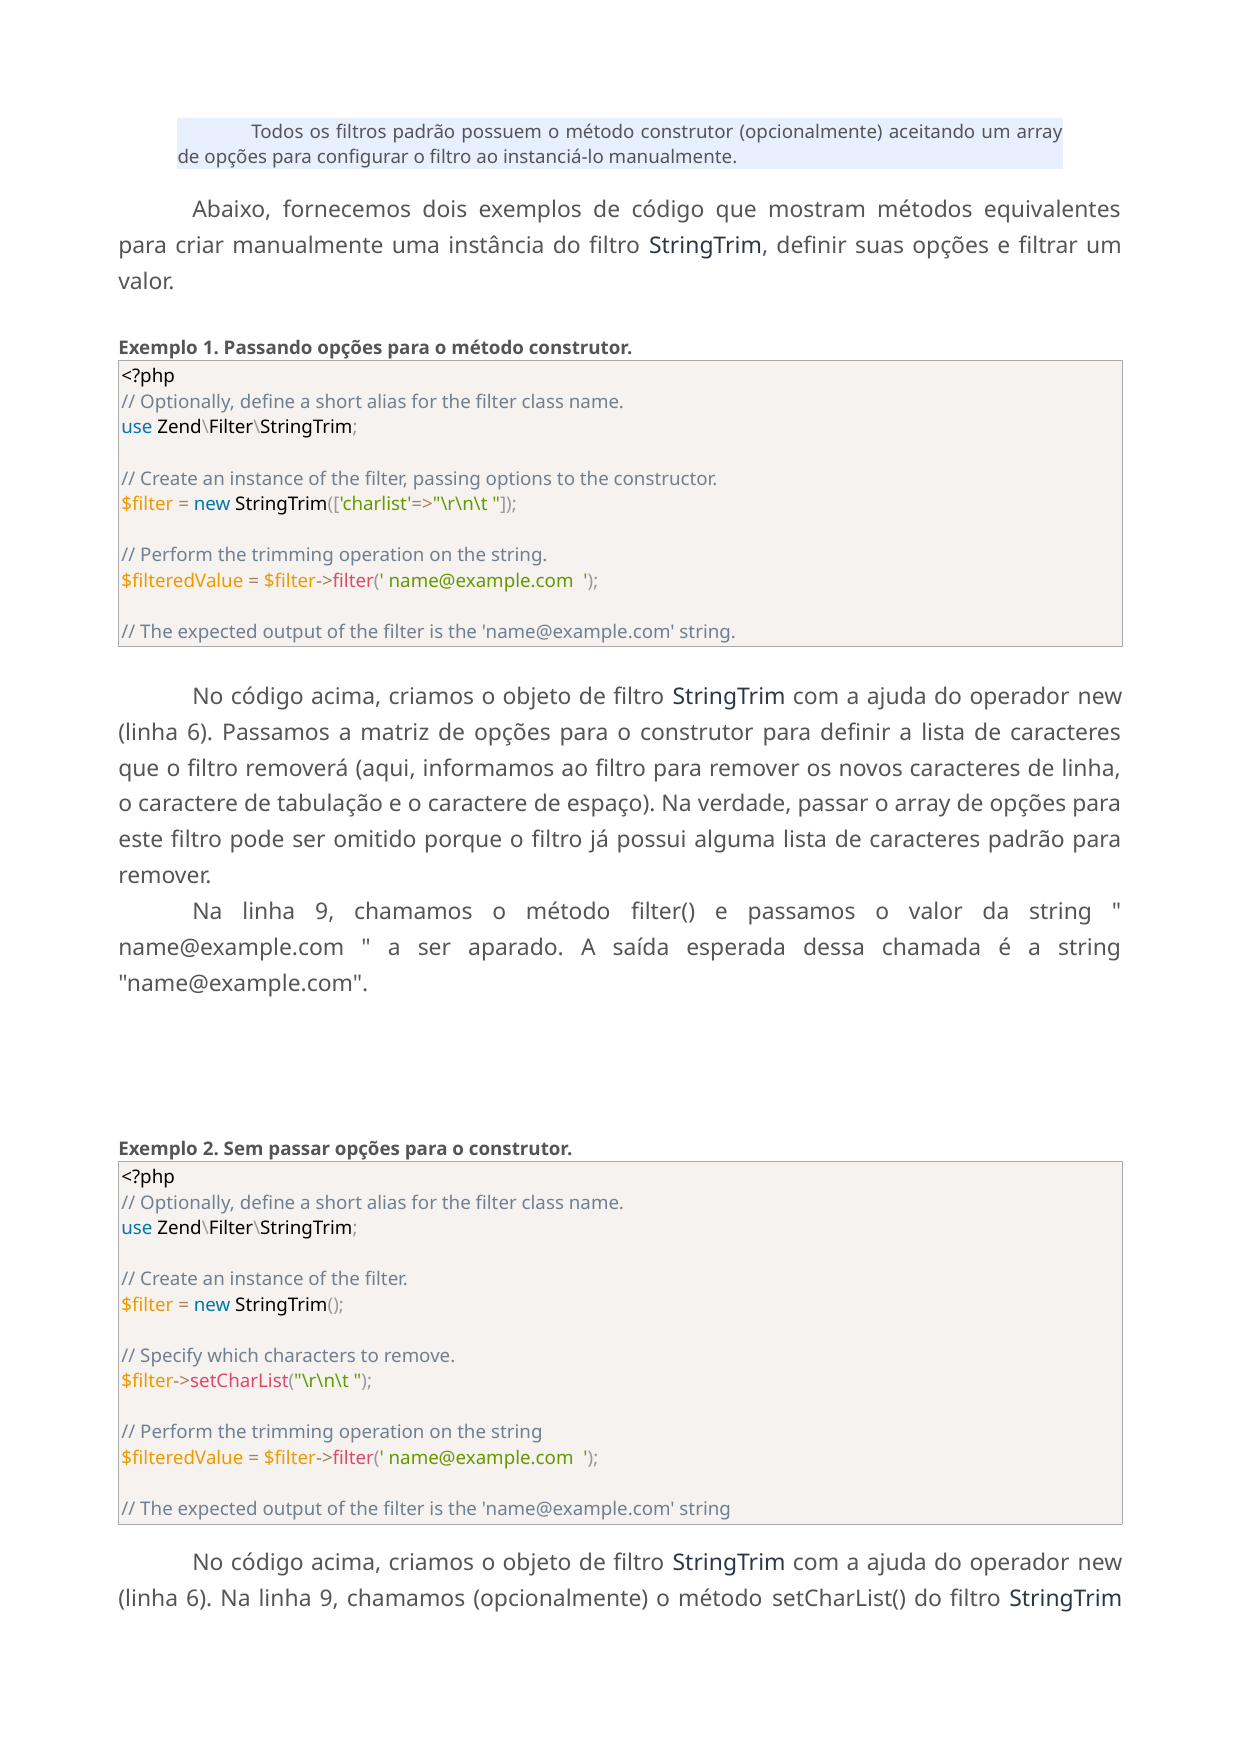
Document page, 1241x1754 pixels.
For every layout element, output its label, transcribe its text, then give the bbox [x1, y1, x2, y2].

text $filter->setCharList("\r\n\t "); [119, 1365, 1122, 1390]
text Exemplo 2. Sem passar opções para o construtor. [118, 1135, 1122, 1161]
text // Create an instance of the filter. [119, 1263, 1122, 1288]
text // Optionally, define a short alias for the filter class name. [119, 385, 1122, 411]
text // Perform the trimming operation on the string [119, 1416, 1122, 1441]
text Abaixo, fornecemos dois exemplos de código que mostram métodos equivalentes para criar manualmente uma instância do filtro StringTrim, definir suas opções e filtrar um valor. [118, 193, 1122, 297]
text // Create an instance of the filter, passing options to the constructor. [119, 462, 1122, 487]
text Na linha 9, chamamos o método filter() e passamos o valor da string " name@example.com " a ser aparado. A saída esperada dessa chamada é a string "name@example.com". [118, 895, 1122, 998]
text Todos os filtros padrão possuem o método construtor (opcionalmente) aceitando um array de opções para configurar o filtro ao instanciá-lo manualmente. [177, 118, 1063, 169]
text use Zend\Filter\StringTrim; [119, 1212, 1122, 1237]
text <?php [119, 361, 1122, 385]
text // Perform the trimming operation on the string. [119, 538, 1122, 564]
text // Specify which characters to remove. [119, 1339, 1122, 1365]
text // Optionally, define a short alias for the filter class name. [119, 1186, 1122, 1212]
text $filter = new StringTrim(['charlist'=>"\r\n\t "]); [119, 487, 1122, 513]
text Exemplo 1. Passando opções para o método construtor. [118, 334, 1122, 360]
text $filteredValue = $filter->filter(' name@example.com '); [119, 564, 1122, 589]
text // The expected output of the filter is the 'name@example.com' string. [119, 615, 1122, 646]
text // The expected output of the filter is the 'name@example.com' string [119, 1492, 1122, 1524]
text $filteredValue = $filter->filter(' name@example.com '); [119, 1441, 1122, 1467]
text No código acima, criamos o objeto de filtro StringTrim com a ajuda do operador new (linha 6). Na linha 9, chamamos (opcionalmente) o método setCharList() do filtro StringTrim [118, 1546, 1122, 1613]
text <?php [119, 1162, 1122, 1186]
text No código acima, criamos o objeto de filtro StringTrim com a ajuda do operador new (linha 6). Passamos a matriz de opções para o construtor para definir a lista de caracteres que o filtro removerá (aqui, informamos ao filtro para remover os novos caracteres de linha, o caractere de tabulação e o caractere de espaço). Na verdade, passar o array de opções para este filtro pode ser omitido porque o filtro já possui alguma lista de caracteres padrão para remover. [118, 679, 1122, 891]
text $filter = new StringTrim(); [119, 1288, 1122, 1314]
text use Zend\Filter\StringTrim; [119, 411, 1122, 436]
